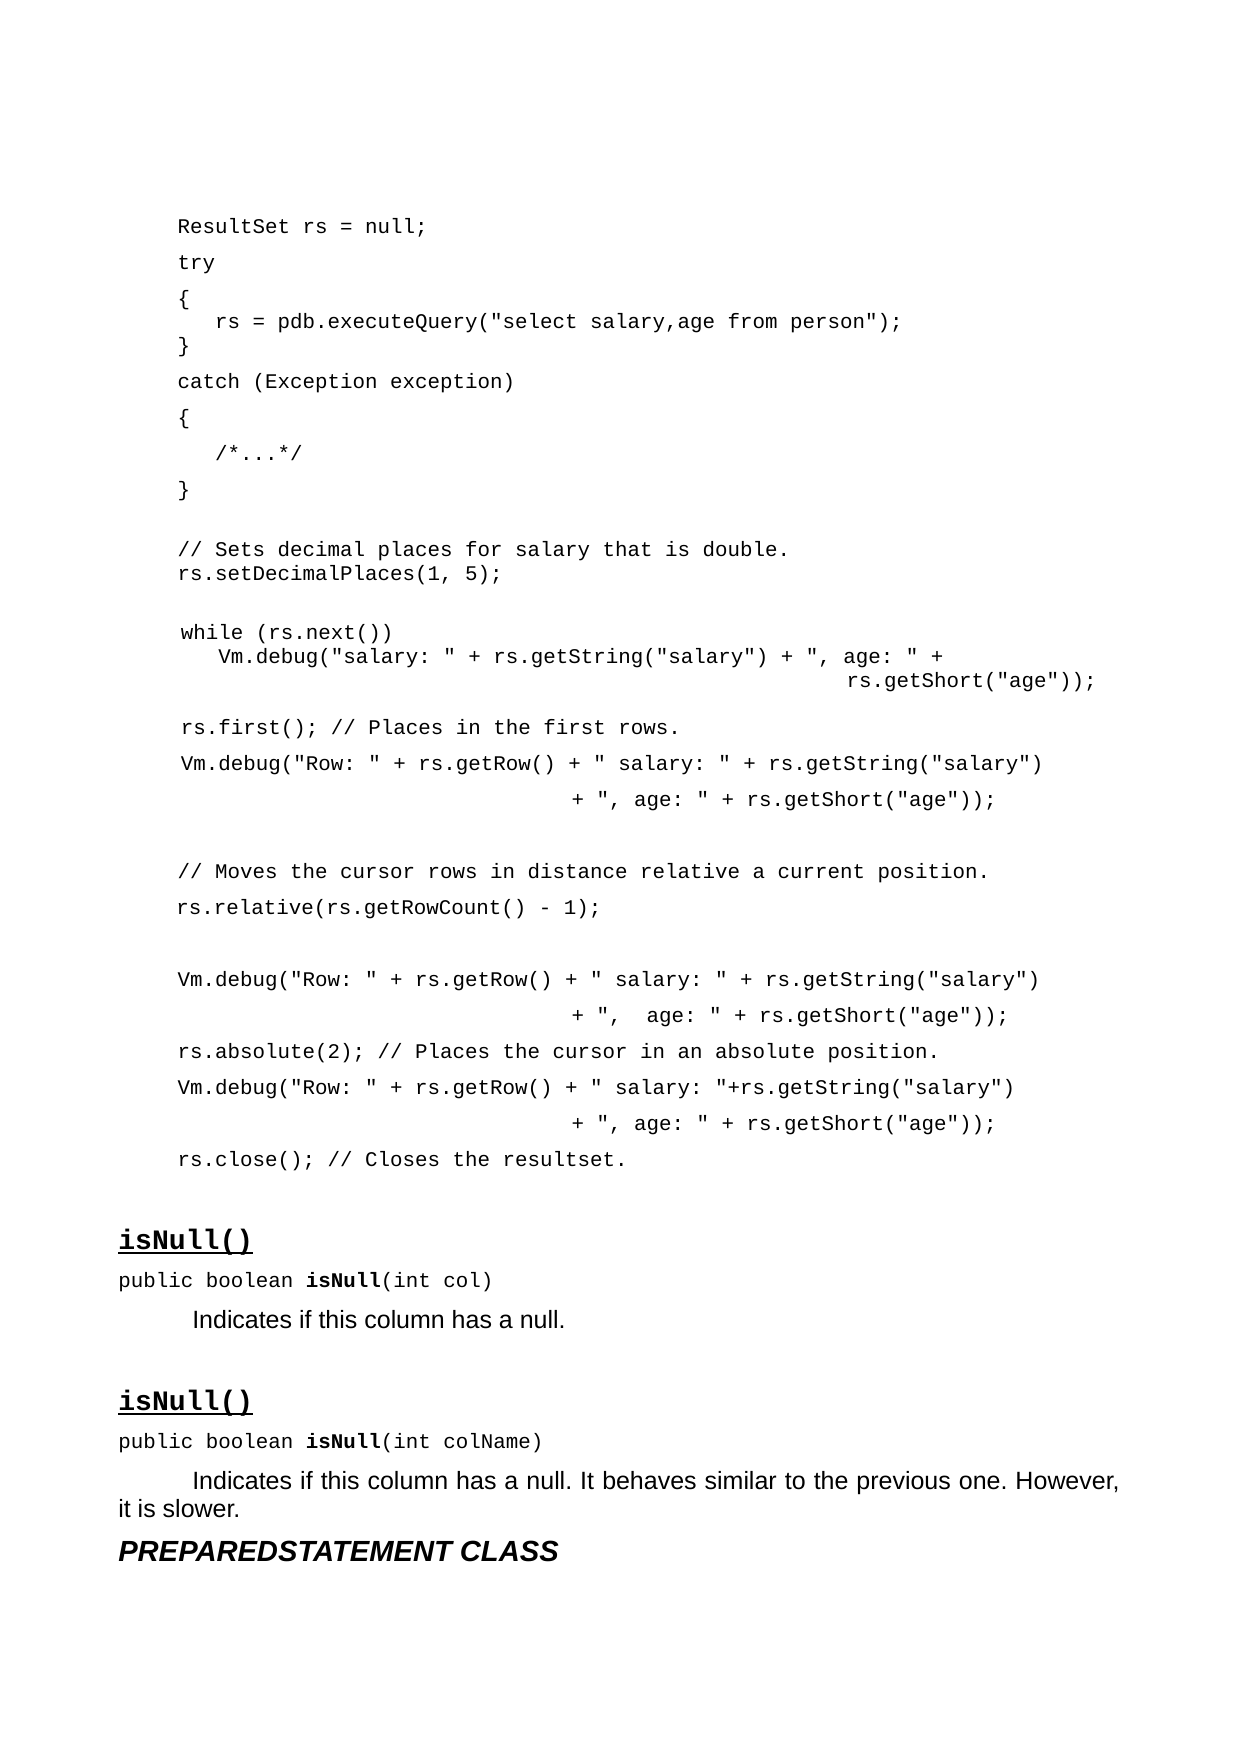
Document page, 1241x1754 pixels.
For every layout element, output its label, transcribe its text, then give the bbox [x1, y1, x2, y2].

subtitle isNull() [118, 1387, 1122, 1419]
text Vm.debug("Row: " + rs.getRow() + " salary: "+rs.getString("salary") [177, 1077, 1122, 1101]
text + ", age: " + rs.getShort("age")); [177, 1005, 1122, 1029]
text Vm.debug("Row: " + rs.getRow() + " salary: " + rs.getString("salary") [177, 969, 1122, 993]
text Indicates if this column has a null. [118, 1306, 1122, 1334]
text public boolean isNull(int col) [118, 1270, 1122, 1294]
text rs.close(); // Closes the resultset. [177, 1149, 1122, 1173]
text public boolean isNull(int colName) [118, 1431, 1122, 1455]
text rs.relative(rs.getRowCount() - 1); [118, 897, 1122, 921]
text { rs = pdb.executeQuery("select salary,age from person"); } [177, 288, 1122, 359]
text + ", age: " + rs.getShort("age")); [177, 789, 1122, 813]
text ResultSet rs = null; [177, 216, 1122, 239]
subtitle isNull() [118, 1226, 1122, 1258]
text // Moves the cursor rows in distance relative a current position. [177, 861, 1122, 885]
text rs.absolute(2); // Places the cursor in an absolute position. [177, 1041, 1122, 1065]
text // Sets decimal places for salary that is double. rs.setDecimalPlaces(1, 5); [177, 539, 1122, 610]
text { [177, 407, 1122, 431]
text Indicates if this column has a null. It behaves similar to the previous one. However, it is slower. [118, 1467, 1122, 1523]
text catch (Exception exception) [177, 371, 1122, 395]
text Vm.debug("Row: " + rs.getRow() + " salary: " + rs.getString("salary") [177, 753, 1122, 777]
text try [177, 252, 1122, 276]
text } [177, 479, 1122, 527]
text /*...*/ [177, 443, 1122, 467]
text + ", age: " + rs.getShort("age")); [177, 1113, 1122, 1137]
subtitle PREPAREDSTATEMENT CLASS [118, 1535, 1122, 1568]
text while (rs.next()) Vm.debug("salary: " + rs.getString("salary") + ", age: " + rs.getShort("age")); rs.first(); // Places in the first rows. [118, 622, 1122, 741]
